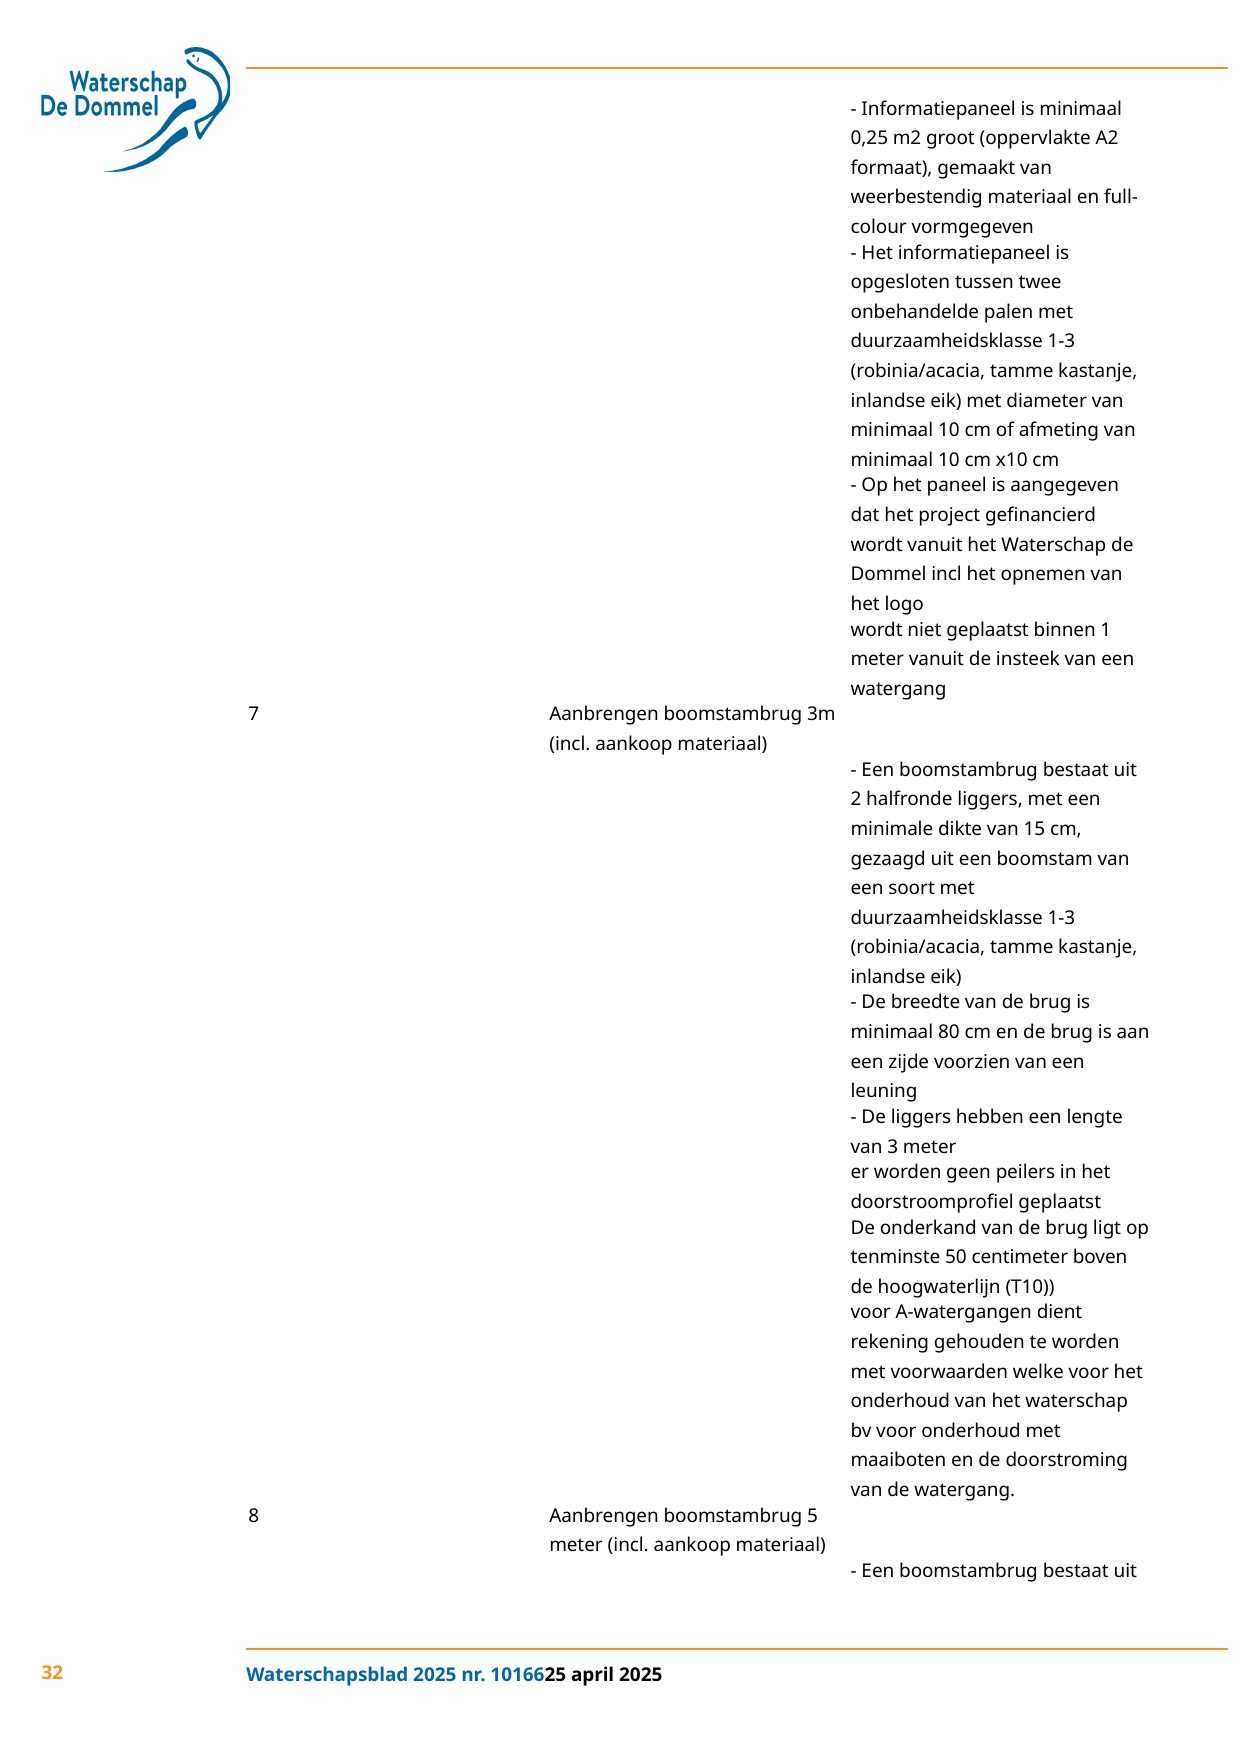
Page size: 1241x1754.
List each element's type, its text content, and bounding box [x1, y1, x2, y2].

table_cell [549, 1159, 850, 1214]
table_cell [850, 1502, 1152, 1557]
table_cell De onderkand van de brug ligt op tenminste 50 centimeter boven de hoogwaterlijn (T10)) [850, 1214, 1152, 1299]
table_cell [549, 472, 850, 616]
table_cell - Informatiepaneel is minimaal 0,25 m2 groot (oppervlakte A2 formaat), gemaakt van weerbestendig materiaal en full-colour vormgegeven [850, 95, 1152, 239]
table_cell wordt niet geplaatst binnen 1 meter vanuit de insteek van een watergang [850, 616, 1152, 701]
table_cell voor A-watergangen dient rekening gehouden te worden met voorwaarden welke voor het onderhoud van het waterschap bv voor onderhoud met maaiboten en de doorstroming van de watergang. [850, 1299, 1152, 1502]
table_cell - Een boomstambrug bestaat uit [850, 1557, 1152, 1583]
table_cell Aanbrengen boomstambrug 5 meter (incl. aankoop materiaal) [549, 1502, 850, 1557]
table_cell [549, 239, 850, 472]
table_cell [549, 1214, 850, 1299]
table_cell [549, 756, 850, 989]
picture [45, 99, 51, 111]
table_cell - Het informatiepaneel is opgesloten tussen twee onbehandelde palen met duurzaamheidsklasse 1-3 (robinia/acacia, tamme kastanje, inlandse eik) met diameter van minimaal 10 cm of afmeting van minimaal 10 cm x10 cm [850, 239, 1152, 472]
table_cell [248, 616, 549, 701]
table_cell [850, 701, 1152, 756]
table_cell Aanbrengen boomstambrug 3m (incl. aankoop materiaal) [549, 701, 850, 756]
table_cell [549, 1103, 850, 1158]
table_cell [549, 616, 850, 701]
table_cell - De liggers hebben een lengte van 3 meter [850, 1103, 1152, 1158]
table_cell [248, 989, 549, 1103]
table_cell [248, 1299, 549, 1502]
picture [204, 47, 231, 76]
table_cell [248, 95, 549, 239]
table_cell er worden geen peilers in het doorstroomprofiel geplaatst [850, 1159, 1152, 1214]
table_cell [248, 1159, 549, 1214]
table_cell [248, 756, 549, 989]
table_cell [248, 1214, 549, 1299]
table_cell - Een boomstambrug bestaat uit 2 halfronde liggers, met een minimale dikte van 15 cm, gezaagd uit een boomstam van een soort met duurzaamheidsklasse 1-3 (robinia/acacia, tamme kastanje, inlandse eik) [850, 756, 1152, 989]
table_cell [549, 1299, 850, 1502]
picture [198, 118, 210, 131]
table_cell [549, 989, 850, 1103]
table_cell [549, 95, 850, 239]
table_cell 8 [248, 1502, 549, 1557]
table_cell 7 [248, 701, 549, 756]
table_cell - Op het paneel is aangegeven dat het project gefinancierd wordt vanuit het Waterschap de Dommel incl het opnemen van het logo [850, 472, 1152, 616]
picture [41, 47, 231, 172]
table_cell [248, 472, 549, 616]
table_cell [549, 1557, 850, 1583]
table_cell [248, 239, 549, 472]
table_cell [248, 1557, 549, 1583]
table_cell [248, 1103, 549, 1158]
table_cell - De breedte van de brug is minimaal 80 cm en de brug is aan een zijde voorzien van een leuning [850, 989, 1152, 1103]
